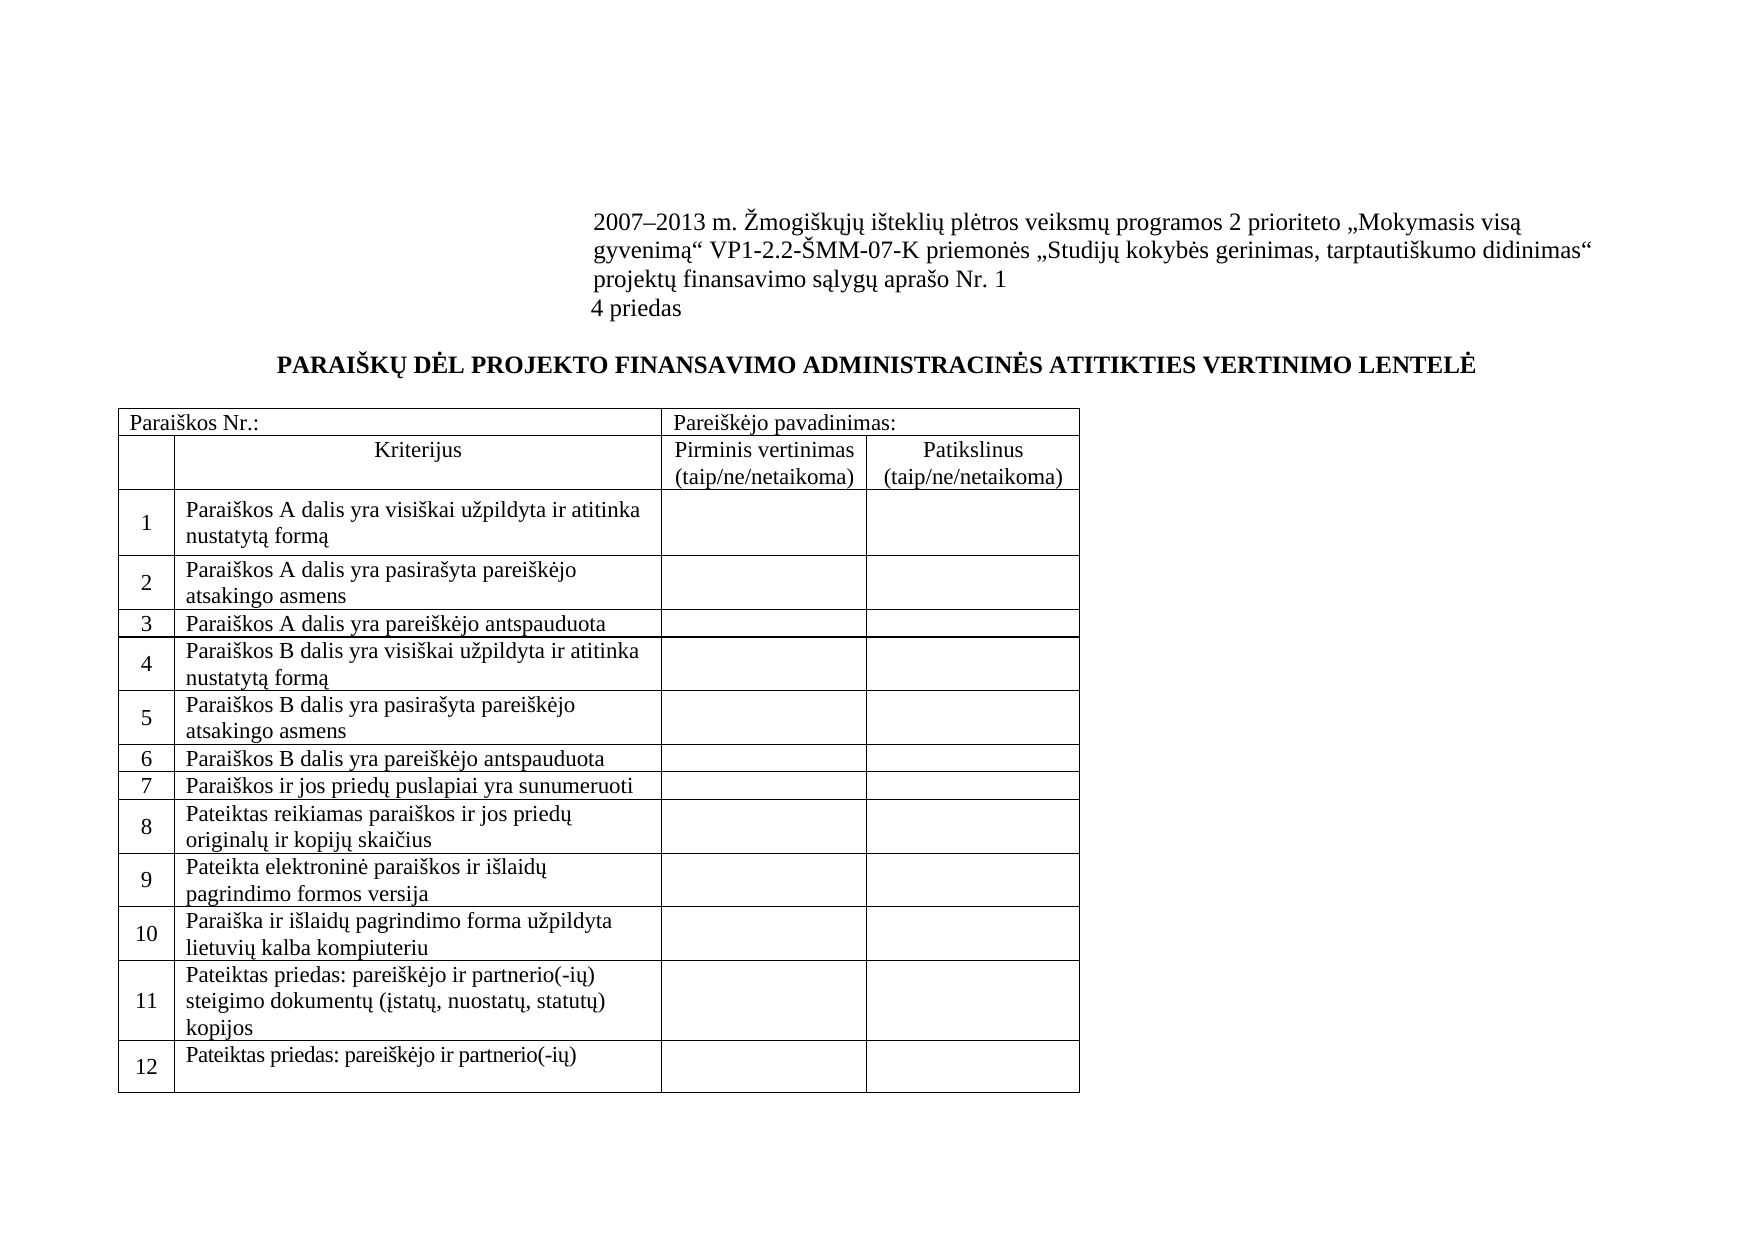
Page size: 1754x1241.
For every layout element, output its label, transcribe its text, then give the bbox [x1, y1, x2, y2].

table_cell [662, 490, 866, 555]
table_cell [867, 961, 1079, 1040]
table_cell 6 [119, 745, 174, 771]
table_cell [867, 490, 1079, 555]
table_cell 12 [119, 1041, 174, 1092]
table_cell [867, 1041, 1079, 1092]
table_cell [119, 436, 174, 489]
table_cell Pateiktas reikiamas paraiškos ir jos priedų originalų ir kopijų skaičius [175, 800, 661, 852]
table_cell Paraiškos B dalis yra pasirašyta pareiškėjo atsakingo asmens [175, 691, 661, 744]
table_cell Pateikta elektroninė paraiškos ir išlaidų pagrindimo formos versija [175, 854, 661, 906]
table_cell 1 [119, 490, 174, 555]
table_cell [867, 745, 1079, 771]
table_cell Paraiškos B dalis yra pareiškėjo antspauduota [175, 745, 661, 771]
table_cell Paraiškos A dalis yra pasirašyta pareiškėjo atsakingo asmens [175, 556, 661, 609]
table_cell [867, 772, 1079, 799]
table_cell 2 [119, 556, 174, 609]
table_cell 4 [119, 638, 174, 690]
table_cell [867, 610, 1079, 636]
table_cell Paraiškos A dalis yra visiškai užpildyta ir atitinka nustatytą formą [175, 490, 661, 555]
table_cell Paraiškos A dalis yra pareiškėjo antspauduota [175, 610, 661, 636]
table_cell Pirminis vertinimas (taip/ne/netaikoma) [662, 436, 866, 489]
table_cell [867, 854, 1079, 906]
text PARAIŠKŲ DĖL PROJEKTO FINANSAVIMO ADMINISTRACINĖS ATITIKTIES VERTINIMO LENTELĖ [118, 350, 1636, 379]
table_cell 11 [119, 961, 174, 1040]
table_cell [867, 638, 1079, 690]
table_cell 8 [119, 800, 174, 852]
table_cell [867, 907, 1079, 960]
table_cell [662, 907, 866, 960]
table_cell Paraiškos ir jos priedų puslapiai yra sunumeruoti [175, 772, 661, 799]
table_cell Pateiktas priedas: pareiškėjo ir partnerio(-ių) [175, 1041, 661, 1092]
table_cell [867, 800, 1079, 852]
table_cell 9 [119, 854, 174, 906]
table_cell Pateiktas priedas: pareiškėjo ir partnerio(-ių) steigimo dokumentų (įstatų, nuostatų, statutų) kopijos [175, 961, 661, 1040]
text 4 priedas [591, 293, 1636, 322]
table_cell [662, 610, 866, 636]
table_cell [867, 691, 1079, 744]
table_cell [662, 745, 866, 771]
table_cell [662, 1041, 866, 1092]
table_cell 5 [119, 691, 174, 744]
table_cell [662, 854, 866, 906]
table_header Pareiškėjo pavadinimas: [662, 409, 1079, 435]
table_cell [662, 638, 866, 690]
table_cell Patikslinus (taip/ne/netaikoma) [867, 436, 1079, 489]
table_cell [662, 800, 866, 852]
table_cell [662, 691, 866, 744]
table_cell 7 [119, 772, 174, 799]
table_cell Paraiška ir išlaidų pagrindimo forma užpildyta lietuvių kalba kompiuteriu [175, 907, 661, 960]
table_cell 3 [119, 610, 174, 636]
table_cell [662, 556, 866, 609]
table_cell [662, 772, 866, 799]
table_cell 10 [119, 907, 174, 960]
table_cell Kriterijus [175, 436, 661, 489]
table_cell [867, 556, 1079, 609]
table_cell [662, 961, 866, 1040]
table_header Paraiškos Nr.: [119, 409, 661, 435]
text 2007–2013 m. Žmogiškųjų išteklių plėtros veiksmų programos 2 prioriteto „Mokymasis visą gyvenimą“ VP1-2.2-ŠMM-07-K priemonės „Studijų kokybės gerinimas, tarptautiškumo didinimas“ projektų finansavimo sąlygų aprašo Nr. 1 [593, 207, 1636, 293]
table_cell Paraiškos B dalis yra visiškai užpildyta ir atitinka nustatytą formą [175, 638, 661, 690]
